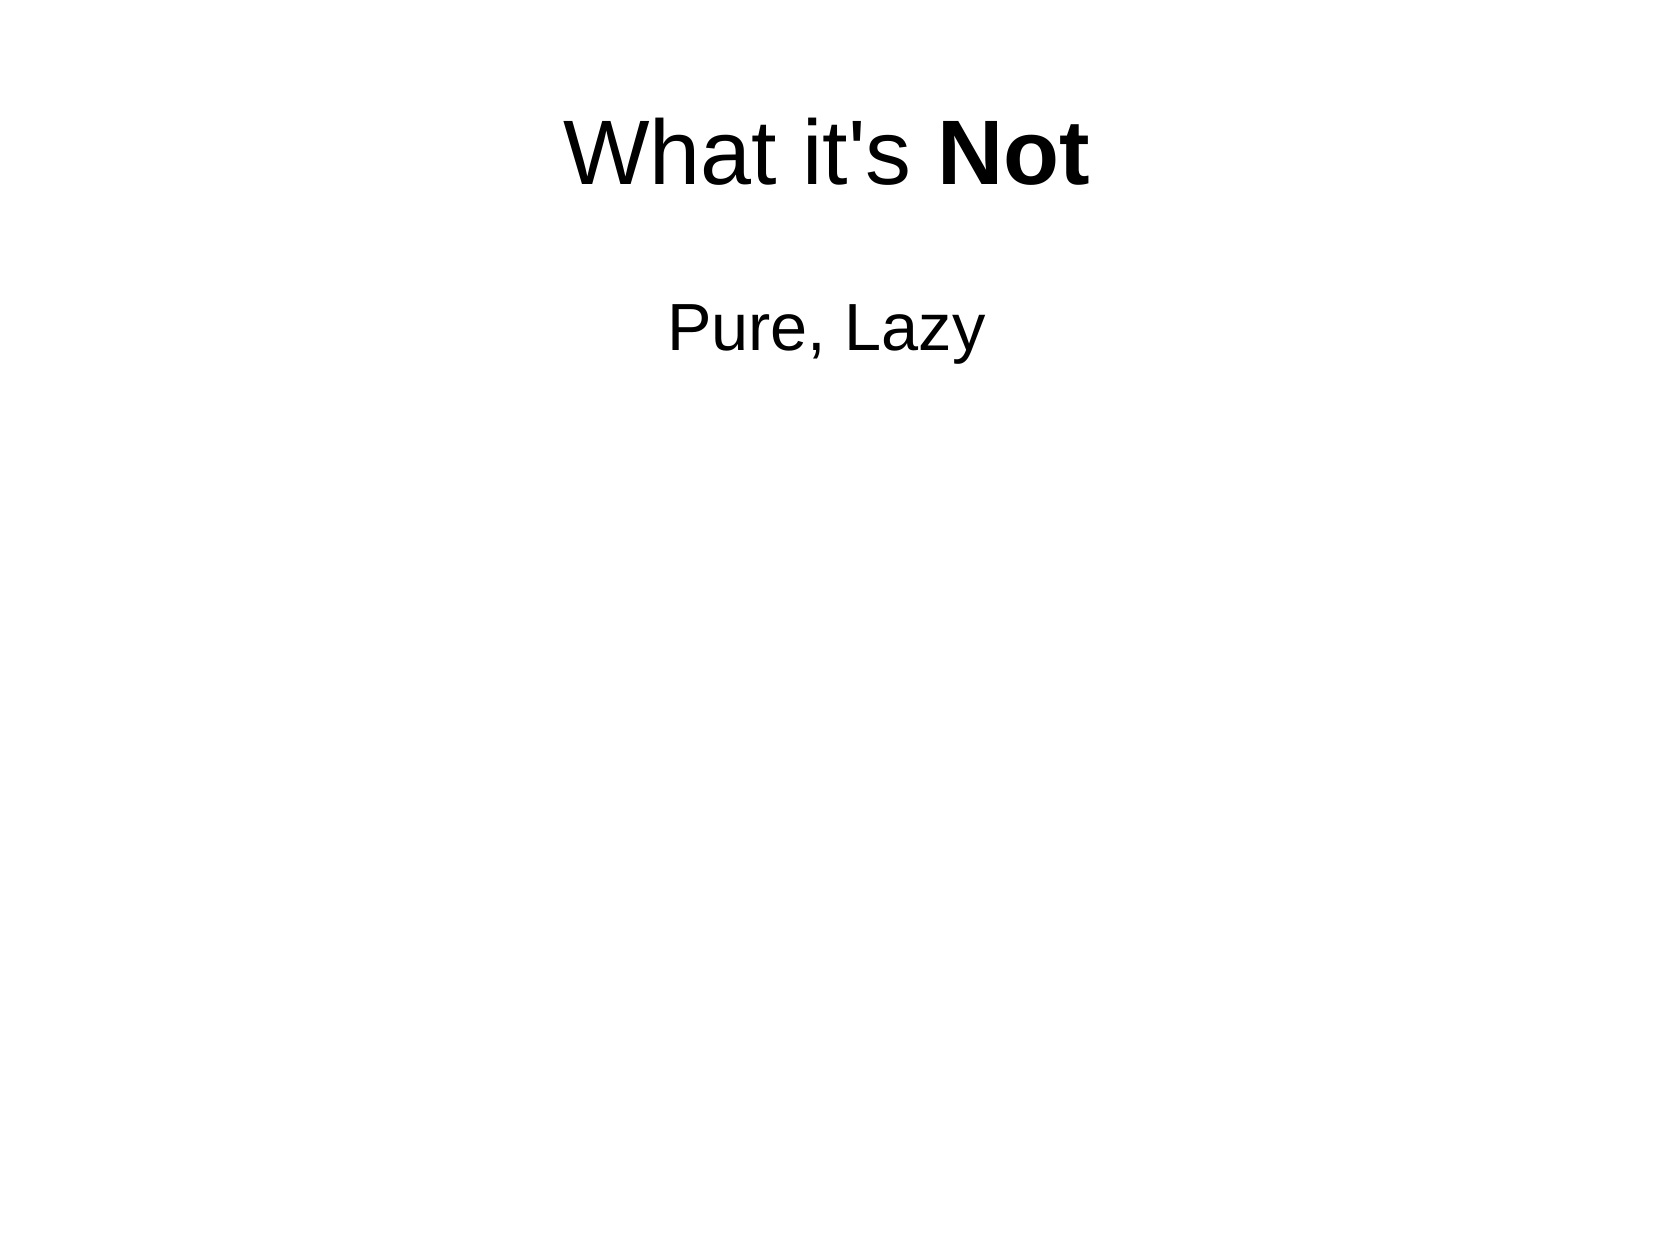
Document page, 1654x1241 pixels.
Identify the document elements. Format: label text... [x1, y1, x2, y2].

title What it's Not [82, 49, 1571, 257]
list Pure, Lazy [82, 290, 1571, 1010]
